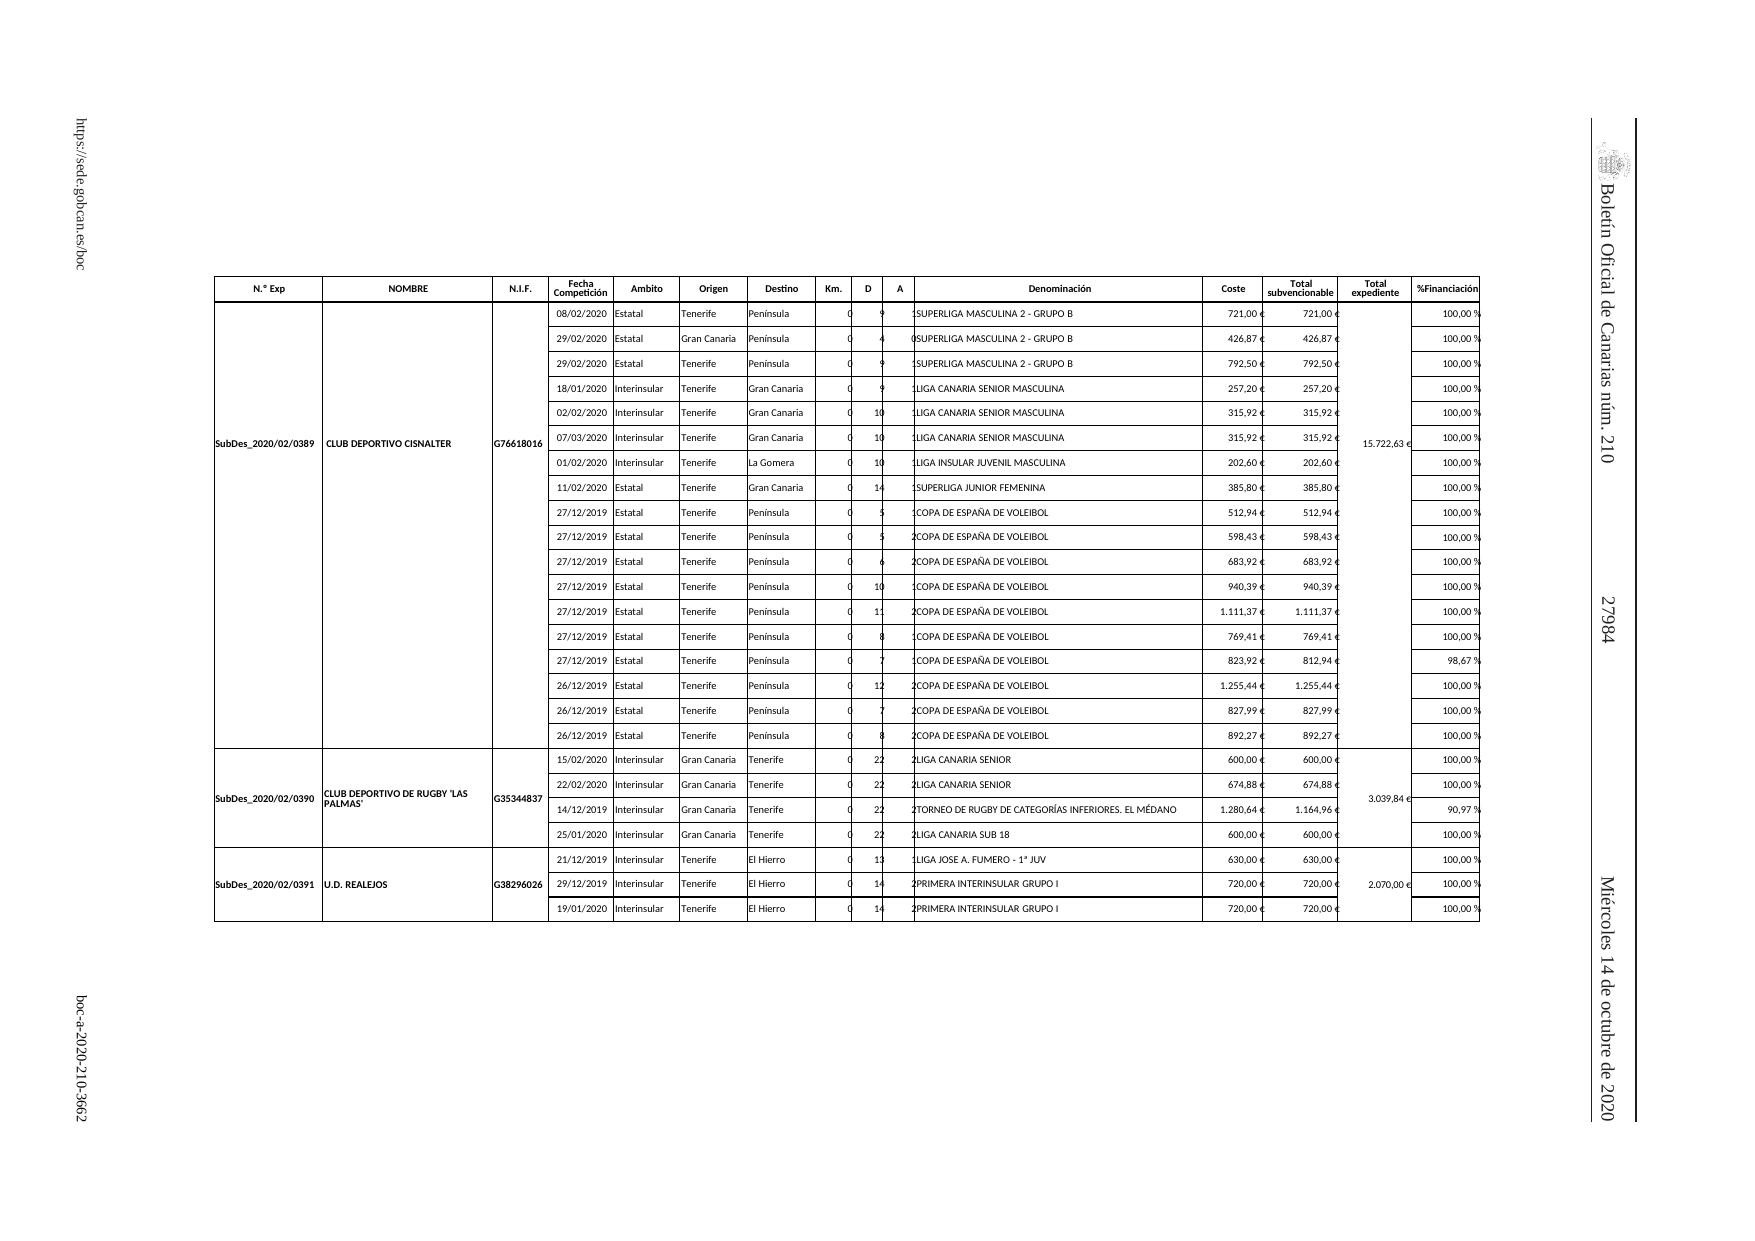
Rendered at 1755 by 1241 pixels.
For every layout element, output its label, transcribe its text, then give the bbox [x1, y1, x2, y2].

table_cell 315,92 € [1203, 402, 1262, 425]
table_cell 14 [852, 476, 882, 500]
table_cell Interinsular [614, 426, 679, 450]
table_cell Tenerife [680, 575, 747, 599]
table_cell Gran Canaria [748, 402, 815, 425]
table_cell G76618016 [493, 303, 548, 748]
table_header Total expediente [1338, 277, 1411, 301]
table_cell 630,00 € [1203, 848, 1262, 872]
table_header N.I.F. [493, 277, 548, 301]
table_cell 18/01/2020 [549, 377, 613, 401]
table_cell 2 [883, 550, 914, 574]
table_cell Estatal [614, 699, 679, 723]
table_cell Estatal [614, 575, 679, 599]
table_cell 1.255,44 € [1203, 674, 1262, 698]
table_cell Tenerife [680, 898, 747, 921]
table_cell 630,00 € [1263, 848, 1337, 872]
table_cell 2 [883, 674, 914, 698]
table_cell 0 [816, 848, 851, 872]
table_cell Península [748, 303, 815, 326]
table_cell 512,94 € [1203, 501, 1262, 524]
table_cell CLUB DEPORTIVO CISNALTER [323, 303, 492, 748]
table_cell 22/02/2020 [549, 774, 613, 797]
table_cell Interinsular [614, 402, 679, 425]
table_cell 100,00 % [1412, 501, 1479, 524]
table_cell 100,00 % [1412, 327, 1479, 351]
table_cell Interinsular [614, 873, 679, 896]
table_cell 27/12/2019 [549, 526, 613, 549]
table_cell COPA DE ESPAÑA DE VOLEIBOL [915, 550, 1202, 574]
table_cell LIGA CANARIA SENIOR [915, 749, 1202, 772]
table_cell 674,88 € [1263, 774, 1337, 797]
table_cell 0 [816, 303, 851, 326]
table_header D [852, 277, 882, 301]
table_cell CLUB DEPORTIVO DE RUGBY 'LAS PALMAS' [323, 749, 492, 847]
table_cell 2 [883, 526, 914, 549]
table_cell Tenerife [680, 650, 747, 673]
table_cell 15.722,63 € [1338, 303, 1411, 748]
table_cell 720,00 € [1203, 898, 1262, 921]
table_cell 2 [883, 699, 914, 723]
table_cell Tenerife [748, 774, 815, 797]
table_cell El Hierro [748, 848, 815, 872]
table_cell 100,00 % [1412, 749, 1479, 772]
table_cell 100,00 % [1412, 451, 1479, 475]
table_cell 1 [883, 476, 914, 500]
table_cell 1 [883, 303, 914, 326]
table_cell Tenerife [680, 625, 747, 648]
table_cell 25/01/2020 [549, 823, 613, 847]
table_header Destino [748, 277, 815, 301]
table_cell El Hierro [748, 873, 815, 896]
table_cell 792,50 € [1263, 352, 1337, 376]
table_cell 769,41 € [1203, 625, 1262, 648]
table_cell 9 [852, 303, 882, 326]
table_cell Península [748, 699, 815, 723]
table_cell Estatal [614, 476, 679, 500]
table_cell Tenerife [680, 550, 747, 574]
table_cell Península [748, 724, 815, 748]
table_cell 11/02/2020 [549, 476, 613, 500]
table_cell Península [748, 625, 815, 648]
table_cell LIGA JOSE A. FUMERO ‐ 1ª JUV [915, 848, 1202, 872]
table_cell 0 [816, 724, 851, 748]
table_cell 0 [816, 650, 851, 673]
table_cell SubDes_2020/02/0390 [215, 749, 322, 847]
table_cell Tenerife [680, 600, 747, 624]
table_cell 26/12/2019 [549, 724, 613, 748]
table_cell 202,60 € [1203, 451, 1262, 475]
table_cell Península [748, 600, 815, 624]
table_cell 0 [816, 575, 851, 599]
table_cell 769,41 € [1263, 625, 1337, 648]
table_header Km. [816, 277, 851, 301]
table_cell 22 [852, 823, 882, 847]
table_cell 02/02/2020 [549, 402, 613, 425]
table_cell G38296026 [493, 848, 548, 921]
table_cell 0 [816, 774, 851, 797]
table_cell 9 [852, 377, 882, 401]
table_cell 22 [852, 774, 882, 797]
table_cell 683,92 € [1263, 550, 1337, 574]
table_cell 892,27 € [1263, 724, 1337, 748]
table_cell Tenerife [680, 674, 747, 698]
table_cell 10 [852, 575, 882, 599]
table_cell LIGA CANARIA SUB 18 [915, 823, 1202, 847]
table_cell COPA DE ESPAÑA DE VOLEIBOL [915, 526, 1202, 549]
table_cell 14 [852, 873, 882, 896]
table_cell 0 [816, 476, 851, 500]
table_cell 15/02/2020 [549, 749, 613, 772]
table_cell 100,00 % [1412, 550, 1479, 574]
table_cell 27/12/2019 [549, 600, 613, 624]
table_cell 512,94 € [1263, 501, 1337, 524]
table_header Coste [1203, 277, 1262, 301]
table_cell Península [748, 327, 815, 351]
table_cell Estatal [614, 303, 679, 326]
table_cell Interinsular [614, 798, 679, 822]
table_cell Tenerife [680, 352, 747, 376]
table_cell LIGA CANARIA SENIOR MASCULINA [915, 377, 1202, 401]
table_cell U.D. REALEJOS [323, 848, 492, 921]
table_cell COPA DE ESPAÑA DE VOLEIBOL [915, 674, 1202, 698]
table_cell 600,00 € [1263, 749, 1337, 772]
table_cell 100,00 % [1412, 600, 1479, 624]
table_cell 07/03/2020 [549, 426, 613, 450]
table_cell La Gomera [748, 451, 815, 475]
table_cell 0 [816, 377, 851, 401]
table_cell 0 [816, 674, 851, 698]
table_cell 720,00 € [1263, 873, 1337, 896]
table_cell 100,00 % [1412, 724, 1479, 748]
table_cell 10 [852, 451, 882, 475]
table_cell 5 [852, 526, 882, 549]
table_cell 683,92 € [1203, 550, 1262, 574]
table_cell 1 [883, 377, 914, 401]
table_cell 1 [883, 352, 914, 376]
table_cell Península [748, 526, 815, 549]
table_cell Tenerife [680, 699, 747, 723]
text Boletín Oficial de Canarias núm. 210 [1598, 183, 1618, 464]
table_header Total subvencionable [1263, 277, 1337, 301]
table_cell COPA DE ESPAÑA DE VOLEIBOL [915, 575, 1202, 599]
table_cell 27/12/2019 [549, 550, 613, 574]
text boc-a-2020-210-3662 [74, 995, 91, 1124]
table_cell 0 [816, 823, 851, 847]
table_cell 0 [816, 550, 851, 574]
table_cell 1 [883, 575, 914, 599]
table_cell 598,43 € [1263, 526, 1337, 549]
table_cell 315,92 € [1263, 402, 1337, 425]
table_cell 100,00 % [1412, 402, 1479, 425]
table_cell Península [748, 674, 815, 698]
table_cell Interinsular [614, 823, 679, 847]
table_cell SUPERLIGA MASCULINA 2 ‐ GRUPO B [915, 303, 1202, 326]
table_cell 11 [852, 600, 882, 624]
table_cell 0 [816, 426, 851, 450]
table_cell 14 [852, 898, 882, 921]
table_cell 257,20 € [1263, 377, 1337, 401]
table_cell 823,92 € [1203, 650, 1262, 673]
table_cell 19/01/2020 [549, 898, 613, 921]
table_cell 12 [852, 674, 882, 698]
text https://sede.gobcan.es/boc [73, 118, 90, 273]
table_cell Tenerife [680, 402, 747, 425]
table_cell 22 [852, 798, 882, 822]
table_cell 08/02/2020 [549, 303, 613, 326]
table_cell 27/12/2019 [549, 575, 613, 599]
table_cell 100,00 % [1412, 848, 1479, 872]
table_cell 0 [816, 798, 851, 822]
table_cell 598,43 € [1203, 526, 1262, 549]
table_cell COPA DE ESPAÑA DE VOLEIBOL [915, 699, 1202, 723]
table_cell Interinsular [614, 774, 679, 797]
table_cell Tenerife [680, 848, 747, 872]
table_cell 26/12/2019 [549, 699, 613, 723]
table_cell 1 [883, 426, 914, 450]
table_cell LIGA INSULAR JUVENIL MASCULINA [915, 451, 1202, 475]
table_cell Tenerife [748, 798, 815, 822]
table_cell 721,00 € [1263, 303, 1337, 326]
table_cell LIGA CANARIA SENIOR [915, 774, 1202, 797]
text 27984 [1598, 597, 1618, 646]
table_cell 27/12/2019 [549, 650, 613, 673]
table_cell 0 [883, 327, 914, 351]
table_cell 100,00 % [1412, 873, 1479, 896]
table_cell 100,00 % [1412, 377, 1479, 401]
table_cell 0 [816, 451, 851, 475]
table_cell 0 [816, 327, 851, 351]
table_cell Tenerife [680, 724, 747, 748]
table_cell SUPERLIGA MASCULINA 2 ‐ GRUPO B [915, 352, 1202, 376]
table_cell 8 [852, 625, 882, 648]
table_cell Estatal [614, 650, 679, 673]
table_cell 940,39 € [1203, 575, 1262, 599]
table_cell 100,00 % [1412, 823, 1479, 847]
table_cell 100,00 % [1412, 526, 1479, 549]
table_cell Península [748, 550, 815, 574]
table_cell 1.255,44 € [1263, 674, 1337, 698]
table_header Ambito [614, 277, 679, 301]
table_header Fecha Competición [549, 277, 613, 301]
table_cell 100,00 % [1412, 476, 1479, 500]
table_cell Estatal [614, 352, 679, 376]
table_cell Gran Canaria [680, 327, 747, 351]
table_cell 100,00 % [1412, 426, 1479, 450]
table_cell 827,99 € [1203, 699, 1262, 723]
table_cell SUPERLIGA MASCULINA 2 ‐ GRUPO B [915, 327, 1202, 351]
table_cell 01/02/2020 [549, 451, 613, 475]
table_cell Interinsular [614, 451, 679, 475]
table_cell 792,50 € [1203, 352, 1262, 376]
table_cell Gran Canaria [680, 749, 747, 772]
table_cell 14/12/2019 [549, 798, 613, 822]
table_cell 0 [816, 749, 851, 772]
table_cell 1.164,96 € [1263, 798, 1337, 822]
table_cell 9 [852, 352, 882, 376]
table_cell Estatal [614, 625, 679, 648]
table_cell El Hierro [748, 898, 815, 921]
table_cell 0 [816, 402, 851, 425]
table_cell 8 [852, 724, 882, 748]
table_cell 100,00 % [1412, 303, 1479, 326]
table_cell 315,92 € [1263, 426, 1337, 450]
table_cell 827,99 € [1263, 699, 1337, 723]
table_cell 2 [883, 798, 914, 822]
table_cell 22 [852, 749, 882, 772]
table_cell 29/12/2019 [549, 873, 613, 896]
table_cell 0 [816, 898, 851, 921]
table_header A [883, 277, 914, 301]
table_header Origen [680, 277, 747, 301]
table_cell 2 [883, 823, 914, 847]
table_cell 600,00 € [1203, 749, 1262, 772]
table_cell 6 [852, 550, 882, 574]
table_cell Interinsular [614, 749, 679, 772]
table_cell LIGA CANARIA SENIOR MASCULINA [915, 426, 1202, 450]
table_cell 812,94 € [1263, 650, 1337, 673]
table_cell 2 [883, 749, 914, 772]
table_cell SubDes_2020/02/0391 [215, 848, 322, 921]
table_cell PRIMERA INTERINSULAR GRUPO I [915, 873, 1202, 896]
table_cell Tenerife [680, 873, 747, 896]
table_cell 0 [816, 600, 851, 624]
table_cell Tenerife [680, 526, 747, 549]
table_cell 257,20 € [1203, 377, 1262, 401]
table_cell 600,00 € [1203, 823, 1262, 847]
table_cell 202,60 € [1263, 451, 1337, 475]
table_cell 7 [852, 699, 882, 723]
table_cell 100,00 % [1412, 352, 1479, 376]
table_cell 100,00 % [1412, 625, 1479, 648]
table_cell 0 [816, 699, 851, 723]
table_cell 100,00 % [1412, 699, 1479, 723]
table_cell 10 [852, 402, 882, 425]
table_cell PRIMERA INTERINSULAR GRUPO I [915, 898, 1202, 921]
table_cell 674,88 € [1203, 774, 1262, 797]
table_cell 21/12/2019 [549, 848, 613, 872]
table_cell 315,92 € [1203, 426, 1262, 450]
table_cell Estatal [614, 674, 679, 698]
table_cell 720,00 € [1263, 898, 1337, 921]
table_cell Tenerife [748, 749, 815, 772]
table_cell Tenerife [680, 476, 747, 500]
table_cell Península [748, 501, 815, 524]
table_cell 1 [883, 848, 914, 872]
table_cell 29/02/2020 [549, 327, 613, 351]
table_cell 2 [883, 898, 914, 921]
table_cell 721,00 € [1203, 303, 1262, 326]
table_cell 426,87 € [1203, 327, 1262, 351]
table_cell 5 [852, 501, 882, 524]
table_cell Gran Canaria [680, 774, 747, 797]
table_cell COPA DE ESPAÑA DE VOLEIBOL [915, 501, 1202, 524]
table_cell 0 [816, 352, 851, 376]
table_cell 100,00 % [1412, 674, 1479, 698]
table_cell 1 [883, 402, 914, 425]
table_header %Financiación [1412, 277, 1479, 301]
table_cell 720,00 € [1203, 873, 1262, 896]
table_cell Estatal [614, 501, 679, 524]
table_cell 1.111,37 € [1263, 600, 1337, 624]
table_cell 1 [883, 501, 914, 524]
table_cell Estatal [614, 724, 679, 748]
table_cell Gran Canaria [680, 798, 747, 822]
table_cell Península [748, 575, 815, 599]
table_cell Tenerife [680, 303, 747, 326]
table_cell 29/02/2020 [549, 352, 613, 376]
table_cell 13 [852, 848, 882, 872]
table_cell 0 [816, 873, 851, 896]
table_cell 2 [883, 873, 914, 896]
table_cell 940,39 € [1263, 575, 1337, 599]
table_cell COPA DE ESPAÑA DE VOLEIBOL [915, 600, 1202, 624]
table_cell 100,00 % [1412, 575, 1479, 599]
table_cell 1.280,64 € [1203, 798, 1262, 822]
table_cell Estatal [614, 550, 679, 574]
table_cell 0 [816, 625, 851, 648]
table_cell 2 [883, 724, 914, 748]
table_cell G35344837 [493, 749, 548, 847]
table_cell 27/12/2019 [549, 625, 613, 648]
table_cell 98,67 % [1412, 650, 1479, 673]
table_cell Interinsular [614, 898, 679, 921]
table_cell Tenerife [680, 501, 747, 524]
table_cell 27/12/2019 [549, 501, 613, 524]
table_cell 90,97 % [1412, 798, 1479, 822]
table_cell 1 [883, 451, 914, 475]
table_cell Estatal [614, 327, 679, 351]
text Miércoles 14 de octubre de 2020 [1598, 876, 1618, 1124]
table_cell 2 [883, 600, 914, 624]
table_cell 385,80 € [1263, 476, 1337, 500]
table_cell 2 [883, 774, 914, 797]
table_cell Gran Canaria [748, 476, 815, 500]
table_cell 1.111,37 € [1203, 600, 1262, 624]
table_cell 10 [852, 426, 882, 450]
table_cell 0 [816, 526, 851, 549]
table_cell Interinsular [614, 848, 679, 872]
table_cell Gran Canaria [680, 823, 747, 847]
table_cell SubDes_2020/02/0389 [215, 303, 322, 748]
table_cell 1 [883, 650, 914, 673]
table_cell 385,80 € [1203, 476, 1262, 500]
table_cell 4 [852, 327, 882, 351]
table_header NOMBRE [323, 277, 492, 301]
table_header Denominación [915, 277, 1202, 301]
table_cell Estatal [614, 600, 679, 624]
table_cell Tenerife [680, 451, 747, 475]
table_cell COPA DE ESPAÑA DE VOLEIBOL [915, 625, 1202, 648]
table_cell Interinsular [614, 377, 679, 401]
table_cell 7 [852, 650, 882, 673]
table_header N.º Exp [215, 277, 322, 301]
table_cell COPA DE ESPAÑA DE VOLEIBOL [915, 650, 1202, 673]
table_cell Gran Canaria [748, 426, 815, 450]
table_cell 1 [883, 625, 914, 648]
table_cell Tenerife [748, 823, 815, 847]
table_cell 26/12/2019 [549, 674, 613, 698]
table_cell Estatal [614, 526, 679, 549]
table_cell Península [748, 650, 815, 673]
table_cell 100,00 % [1412, 774, 1479, 797]
table_cell 892,27 € [1203, 724, 1262, 748]
table_cell Península [748, 352, 815, 376]
table_cell 600,00 € [1263, 823, 1337, 847]
table_cell 100,00 % [1412, 898, 1479, 921]
table_cell 3.039,84 € [1338, 749, 1411, 847]
table_cell 0 [816, 501, 851, 524]
table_cell SUPERLIGA JUNIOR FEMENINA [915, 476, 1202, 500]
table_cell Tenerife [680, 426, 747, 450]
table_cell 2.070,00 € [1338, 848, 1411, 921]
table_cell 426,87 € [1263, 327, 1337, 351]
table_cell COPA DE ESPAÑA DE VOLEIBOL [915, 724, 1202, 748]
table_cell Gran Canaria [748, 377, 815, 401]
table_cell TORNEO DE RUGBY DE CATEGORÍAS INFERIORES. EL MÉDANO [915, 798, 1202, 822]
table_cell Tenerife [680, 377, 747, 401]
table_cell LIGA CANARIA SENIOR MASCULINA [915, 402, 1202, 425]
